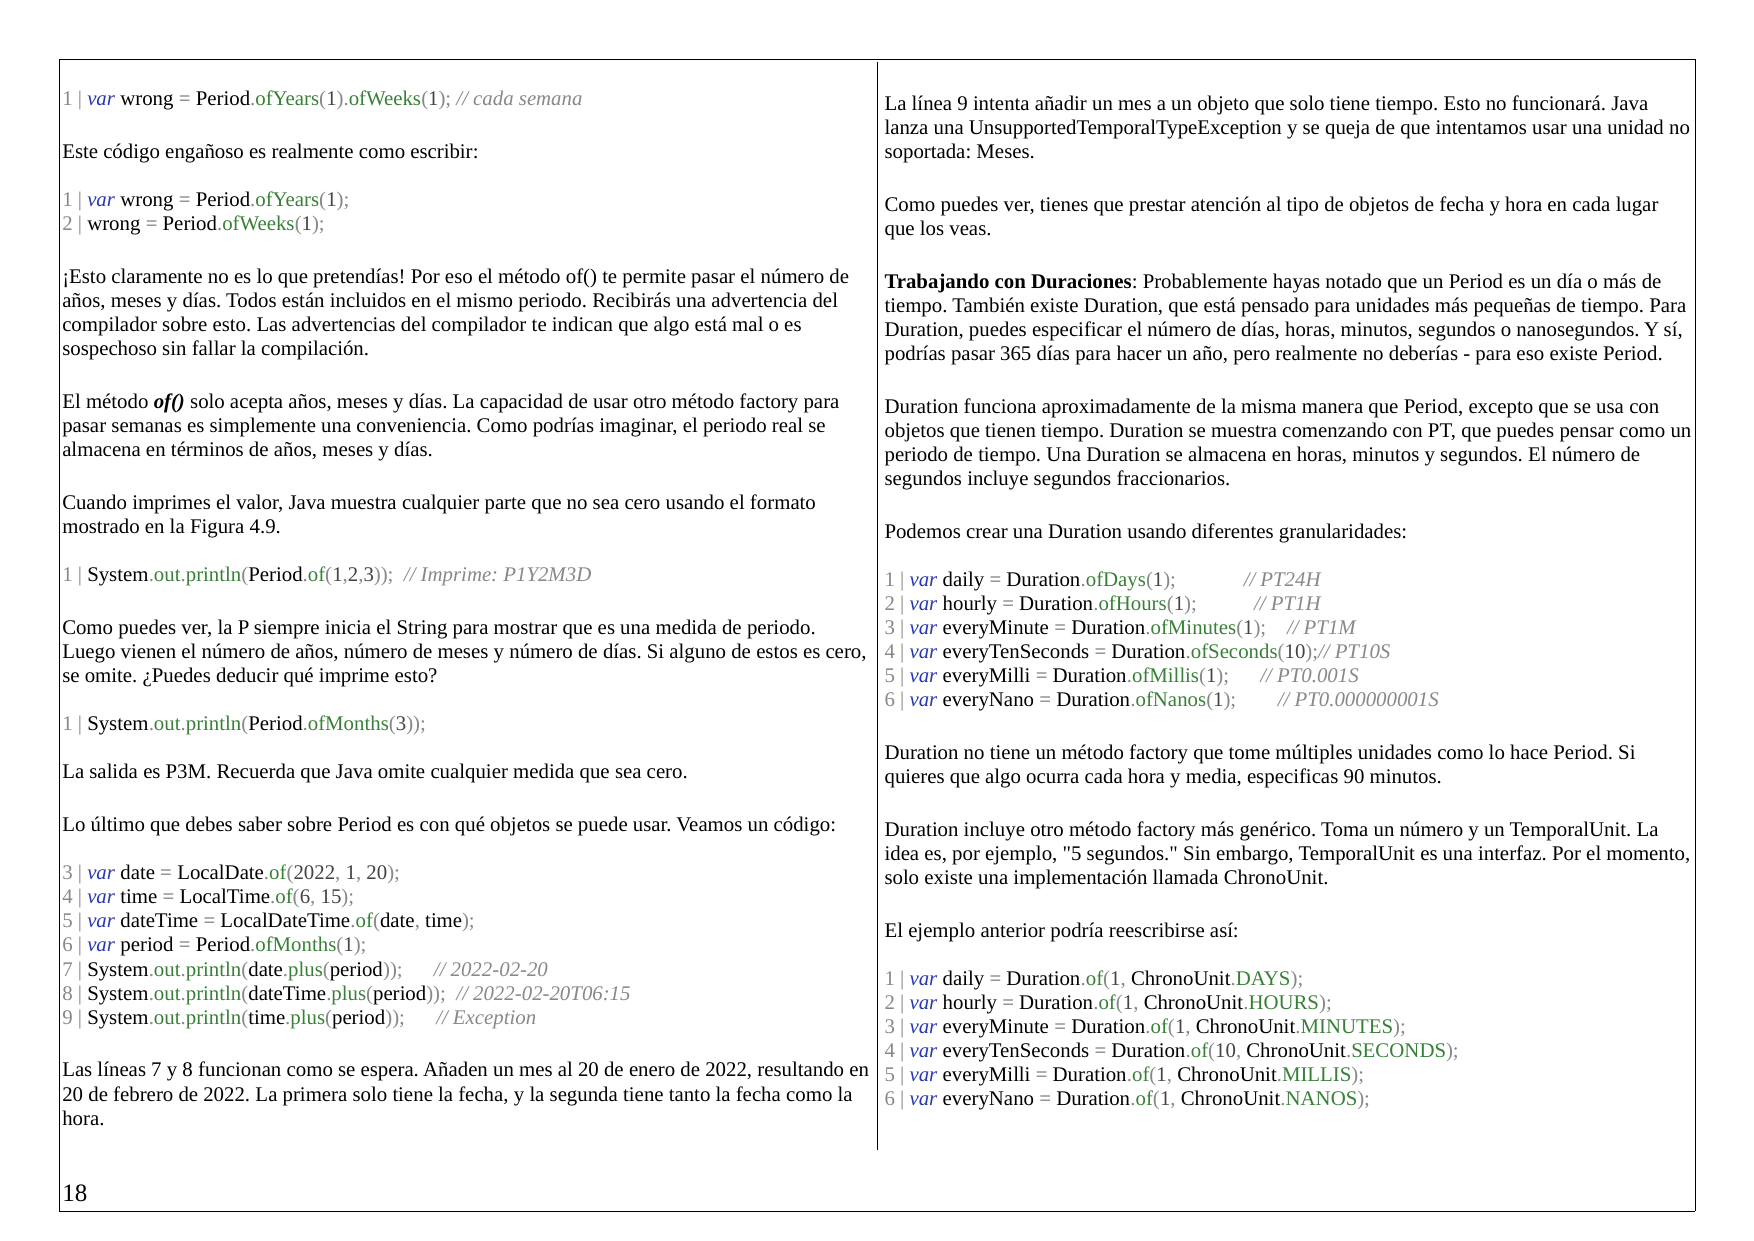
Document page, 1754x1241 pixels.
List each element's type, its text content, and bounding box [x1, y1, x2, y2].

text 7 | System.out.println(date.plus(period)); // 2022-02-20 [62, 956, 869, 981]
text 2 | wrong = Period.ofWeeks(1); [62, 211, 869, 235]
text Duration incluye otro método factory más genérico. Toma un número y un TemporalUnit. La idea es, por ejemplo, "5 segundos." Sin embargo, TemporalUnit es una interfaz. Por el momento, solo existe una implementación llamada ChronoUnit. [884, 817, 1692, 889]
text 3 | var everyMinute = Duration.ofMinutes(1); // PT1M [884, 615, 1692, 639]
text 6 | var everyNano = Duration.of(1, ChronoUnit.NANOS); [884, 1086, 1692, 1110]
text 1 | var daily = Duration.of(1, ChronoUnit.DAYS); [884, 966, 1692, 990]
text Como puedes ver, tienes que prestar atención al tipo de objetos de fecha y hora en cada lugar que los veas. [884, 192, 1692, 240]
text Las líneas 7 y 8 funcionan como se espera. Añaden un mes al 20 de enero de 2022, resultando en 20 de febrero de 2022. La primera solo tiene la fecha, y la segunda tiene tanto la fecha como la hora. [62, 1057, 869, 1129]
text Podemos crear una Duration usando diferentes granularidades: [884, 519, 1692, 543]
text 1 | var daily = Duration.ofDays(1); // PT24H [884, 567, 1692, 591]
text 3 | var date = LocalDate.of(2022, 1, 20); [62, 860, 869, 884]
text Duration funciona aproximadamente de la misma manera que Period, excepto que se usa con objetos que tienen tiempo. Duration se muestra comenzando con PT, que puedes pensar como un periodo de tiempo. Una Duration se almacena en horas, minutos y segundos. El número de segundos incluye segundos fraccionarios. [884, 394, 1692, 490]
text Este código engañoso es realmente como escribir: [62, 139, 869, 163]
text 6 | var everyNano = Duration.ofNanos(1); // PT0.000000001S [884, 687, 1692, 711]
text 2 | var hourly = Duration.of(1, ChronoUnit.HOURS); [884, 990, 1692, 1014]
text El ejemplo anterior podría reescribirse así: [884, 918, 1692, 942]
text 4 | var everyTenSeconds = Duration.of(10, ChronoUnit.SECONDS); [884, 1038, 1692, 1062]
text Duration no tiene un método factory que tome múltiples unidades como lo hace Period. Si quieres que algo ocurra cada hora y media, especificas 90 minutos. [884, 740, 1692, 788]
text La salida es P3M. Recuerda que Java omite cualquier medida que sea cero. [62, 759, 869, 783]
text 5 | var everyMilli = Duration.ofMillis(1); // PT0.001S [884, 663, 1692, 687]
text 6 | var period = Period.ofMonths(1); [62, 932, 869, 956]
text El método of() solo acepta años, meses y días. La capacidad de usar otro método factory para pasar semanas es simplemente una conveniencia. Como podrías imaginar, el periodo real se almacena en términos de años, meses y días. [62, 389, 869, 461]
text Cuando imprimes el valor, Java muestra cualquier parte que no sea cero usando el formato mostrado en la Figura 4.9. [62, 490, 869, 538]
text 1 | var wrong = Period.ofYears(1); [62, 187, 869, 211]
text 1 | System.out.println(Period.ofMonths(3)); [62, 711, 869, 735]
text 1 | var wrong = Period.ofYears(1).ofWeeks(1); // cada semana [62, 86, 869, 110]
text Trabajando con Duraciones: Probablemente hayas notado que un Period es un día o más de tiempo. También existe Duration, que está pensado para unidades más pequeñas de tiempo. Para Duration, puedes especificar el número de días, horas, minutos, segundos o nanosegundos. Y sí, podrías pasar 365 días para hacer un año, pero realmente no deberías - para eso existe Period. [884, 269, 1692, 365]
text 4 | var time = LocalTime.of(6, 15); [62, 884, 869, 908]
text Lo último que debes saber sobre Period es con qué objetos se puede usar. Veamos un código: [62, 812, 869, 836]
text La línea 9 intenta añadir un mes a un objeto que solo tiene tiempo. Esto no funcionará. Java lanza una UnsupportedTemporalTypeException y se queja de que intentamos usar una unidad no soportada: Meses. [884, 91, 1692, 163]
text ¡Esto claramente no es lo que pretendías! Por eso el método of() te permite pasar el número de años, meses y días. Todos están incluidos en el mismo periodo. Recibirás una advertencia del compilador sobre esto. Las advertencias del compilador te indican que algo está mal o es sospechoso sin fallar la compilación. [62, 264, 869, 360]
text 1 | System.out.println(Period.of(1,2,3)); // Imprime: P1Y2M3D [62, 562, 869, 586]
text 5 | var everyMilli = Duration.of(1, ChronoUnit.MILLIS); [884, 1062, 1692, 1086]
text 9 | System.out.println(time.plus(period)); // Exception [62, 1004, 869, 1029]
text 5 | var dateTime = LocalDateTime.of(date, time); [62, 908, 869, 932]
text 2 | var hourly = Duration.ofHours(1); // PT1H [884, 591, 1692, 615]
text Como puedes ver, la P siempre inicia el String para mostrar que es una medida de periodo. Luego vienen el número de años, número de meses y número de días. Si alguno de estos es cero, se omite. ¿Puedes deducir qué imprime esto? [62, 615, 869, 687]
text 4 | var everyTenSeconds = Duration.ofSeconds(10);// PT10S [884, 639, 1692, 663]
text 8 | System.out.println(dateTime.plus(period)); // 2022-02-20T06:15 [62, 981, 869, 1004]
text 3 | var everyMinute = Duration.of(1, ChronoUnit.MINUTES); [884, 1014, 1692, 1038]
